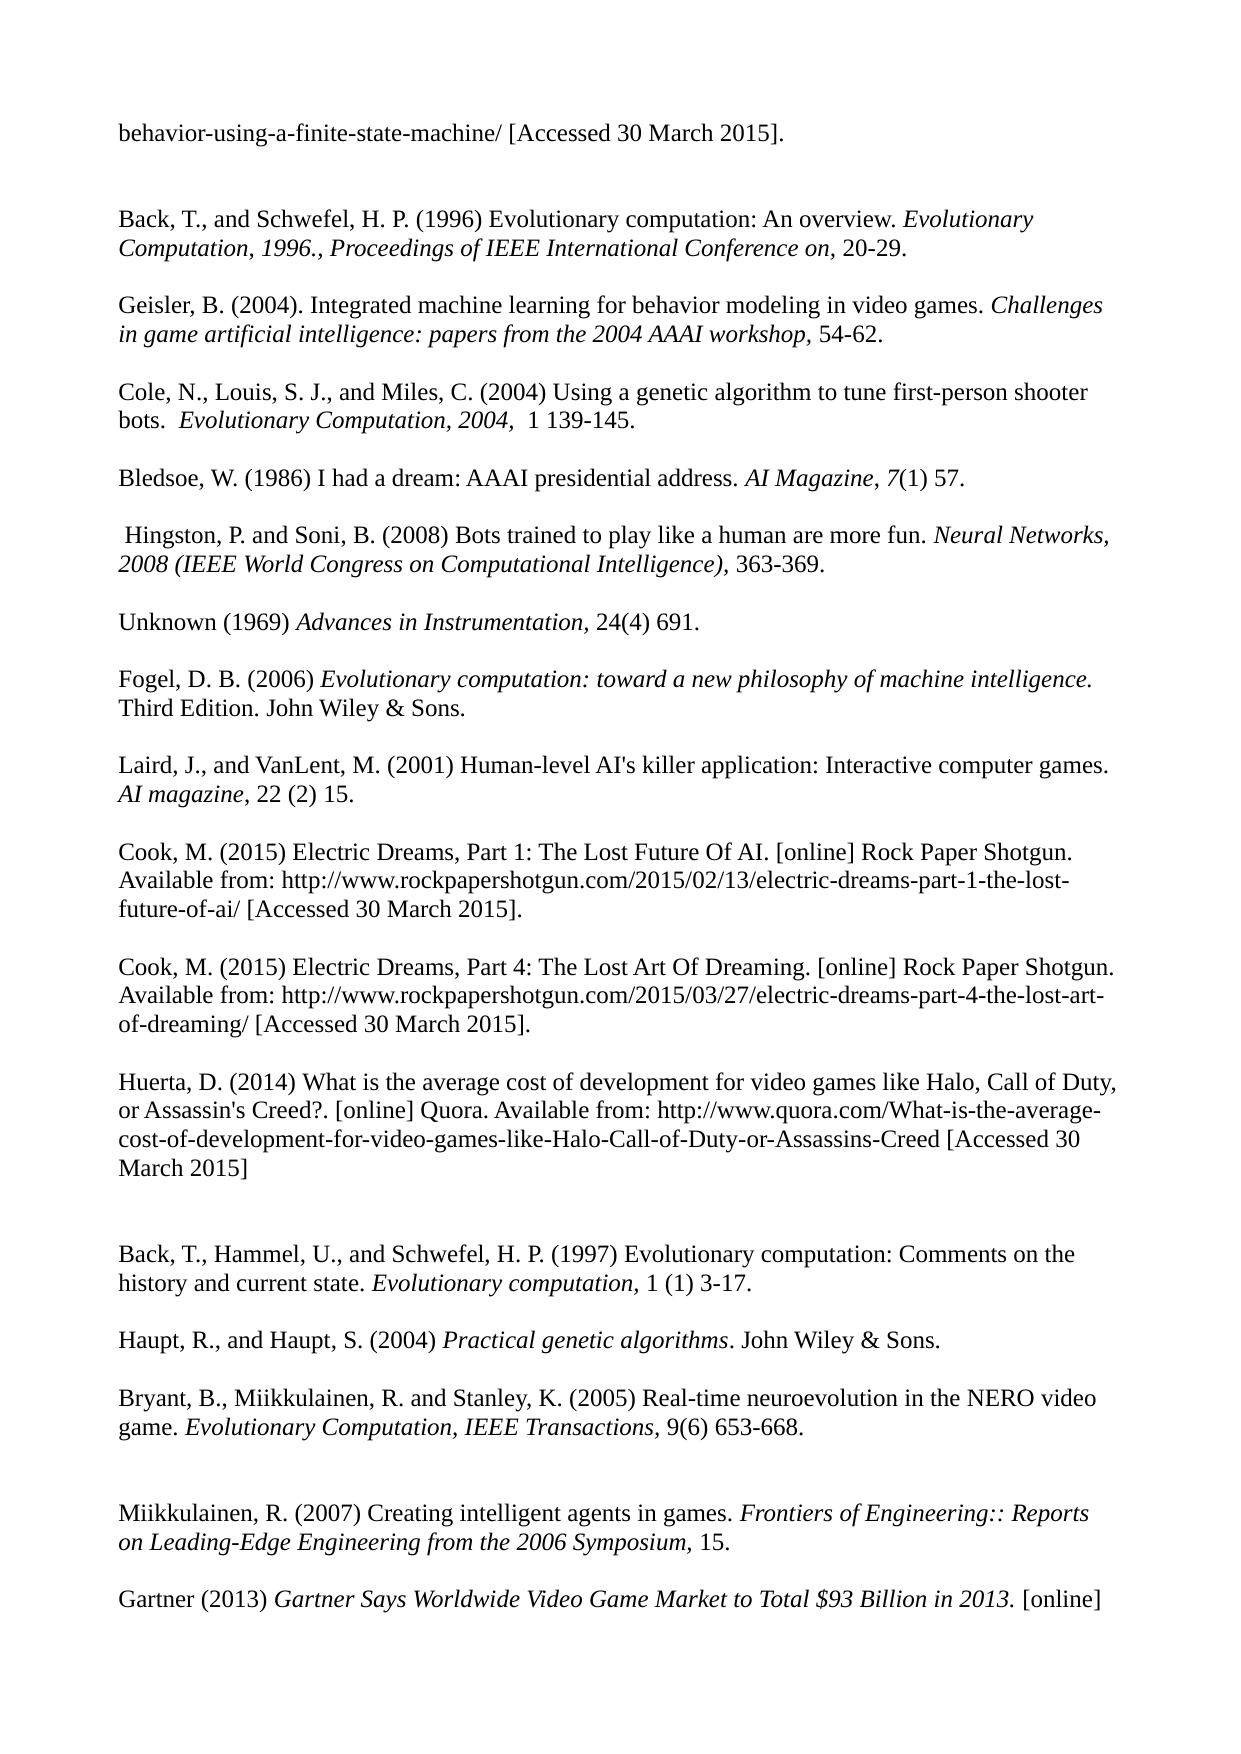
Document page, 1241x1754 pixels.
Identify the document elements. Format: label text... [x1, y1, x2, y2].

text Back, T., Hammel, U., and Schwefel, H. P. (1997) Evolutionary computation: Comments on the history and current state. Evolutionary computation, 1 (1) 3-17. [118, 1239, 1122, 1297]
text Cook, M. (2015) Electric Dreams, Part 4: The Lost Art Of Dreaming. [online] Rock Paper Shotgun. Available from: http://www.rockpapershotgun.com/2015/03/27/electric-dreams-part-4-the-lost-art-of-dreaming/ [Accessed 30 March 2015]. [118, 952, 1122, 1038]
text Fogel, D. B. (2006) Evolutionary computation: toward a new philosophy of machine intelligence. Third Edition. John Wiley & Sons. [118, 664, 1122, 722]
text Bledsoe, W. (1986) I had a dream: AAAI presidential address. AI Magazine, 7(1) 57. [118, 463, 1122, 492]
text Gartner (2013) Gartner Says Worldwide Video Game Market to Total $93 Billion in 2013. [online] [118, 1584, 1122, 1613]
text Unknown (1969) Advances in Instrumentation, 24(4) 691. [118, 607, 1122, 636]
text Back, T., and Schwefel, H. P. (1996) Evolutionary computation: An overview. Evolutionary Computation, 1996., Proceedings of IEEE International Conference on, 20-29. [118, 204, 1122, 262]
text Cole, N., Louis, S. J., and Miles, C. (2004) Using a genetic algorithm to tune first-person shooter bots. Evolutionary Computation, 2004, 1 139-145. [118, 377, 1122, 434]
text Bryant, B., Miikkulainen, R. and Stanley, K. (2005) Real-time neuroevolution in the NERO video game. Evolutionary Computation, IEEE Transactions, 9(6) 653-668. [118, 1383, 1122, 1441]
text Geisler, B. (2004). Integrated machine learning for behavior modeling in video games. Challenges in game artificial intelligence: papers from the 2004 AAAI workshop, 54-62. [118, 291, 1122, 348]
text Miikkulainen, R. (2007) Creating intelligent agents in games. Frontiers of Engineering:: Reports on Leading-Edge Engineering from the 2006 Symposium, 15. [118, 1498, 1122, 1556]
text Huerta, D. (2014) What is the average cost of development for video games like Halo, Call of Duty, or Assassin's Creed?. [online] Quora. Available from: http://www.quora.com/What-is-the-average-cost-of-development-for-video-games-like-Halo-Call-of-Duty-or-Assassins-Creed [Accessed 30 March 2015] [118, 1067, 1122, 1182]
text Cook, M. (2015) Electric Dreams, Part 1: The Lost Future Of AI. [online] Rock Paper Shotgun. Available from: http://www.rockpapershotgun.com/2015/02/13/electric-dreams-part-1-the-lost-future-of-ai/ [Accessed 30 March 2015]. [118, 837, 1122, 923]
text Laird, J., and VanLent, M. (2001) Human-level AI's killer application: Interactive computer games. AI magazine, 22 (2) 15. [118, 751, 1122, 808]
text behavior-using-a-finite-state-machine/ [Accessed 30 March 2015]. [118, 118, 1122, 147]
text Hingston, P. and Soni, B. (2008) Bots trained to play like a human are more fun. Neural Networks, 2008 (IEEE World Congress on Computational Intelligence), 363-369. [118, 521, 1122, 578]
text Haupt, R., and Haupt, S. (2004) Practical genetic algorithms. John Wiley & Sons. [118, 1326, 1122, 1354]
